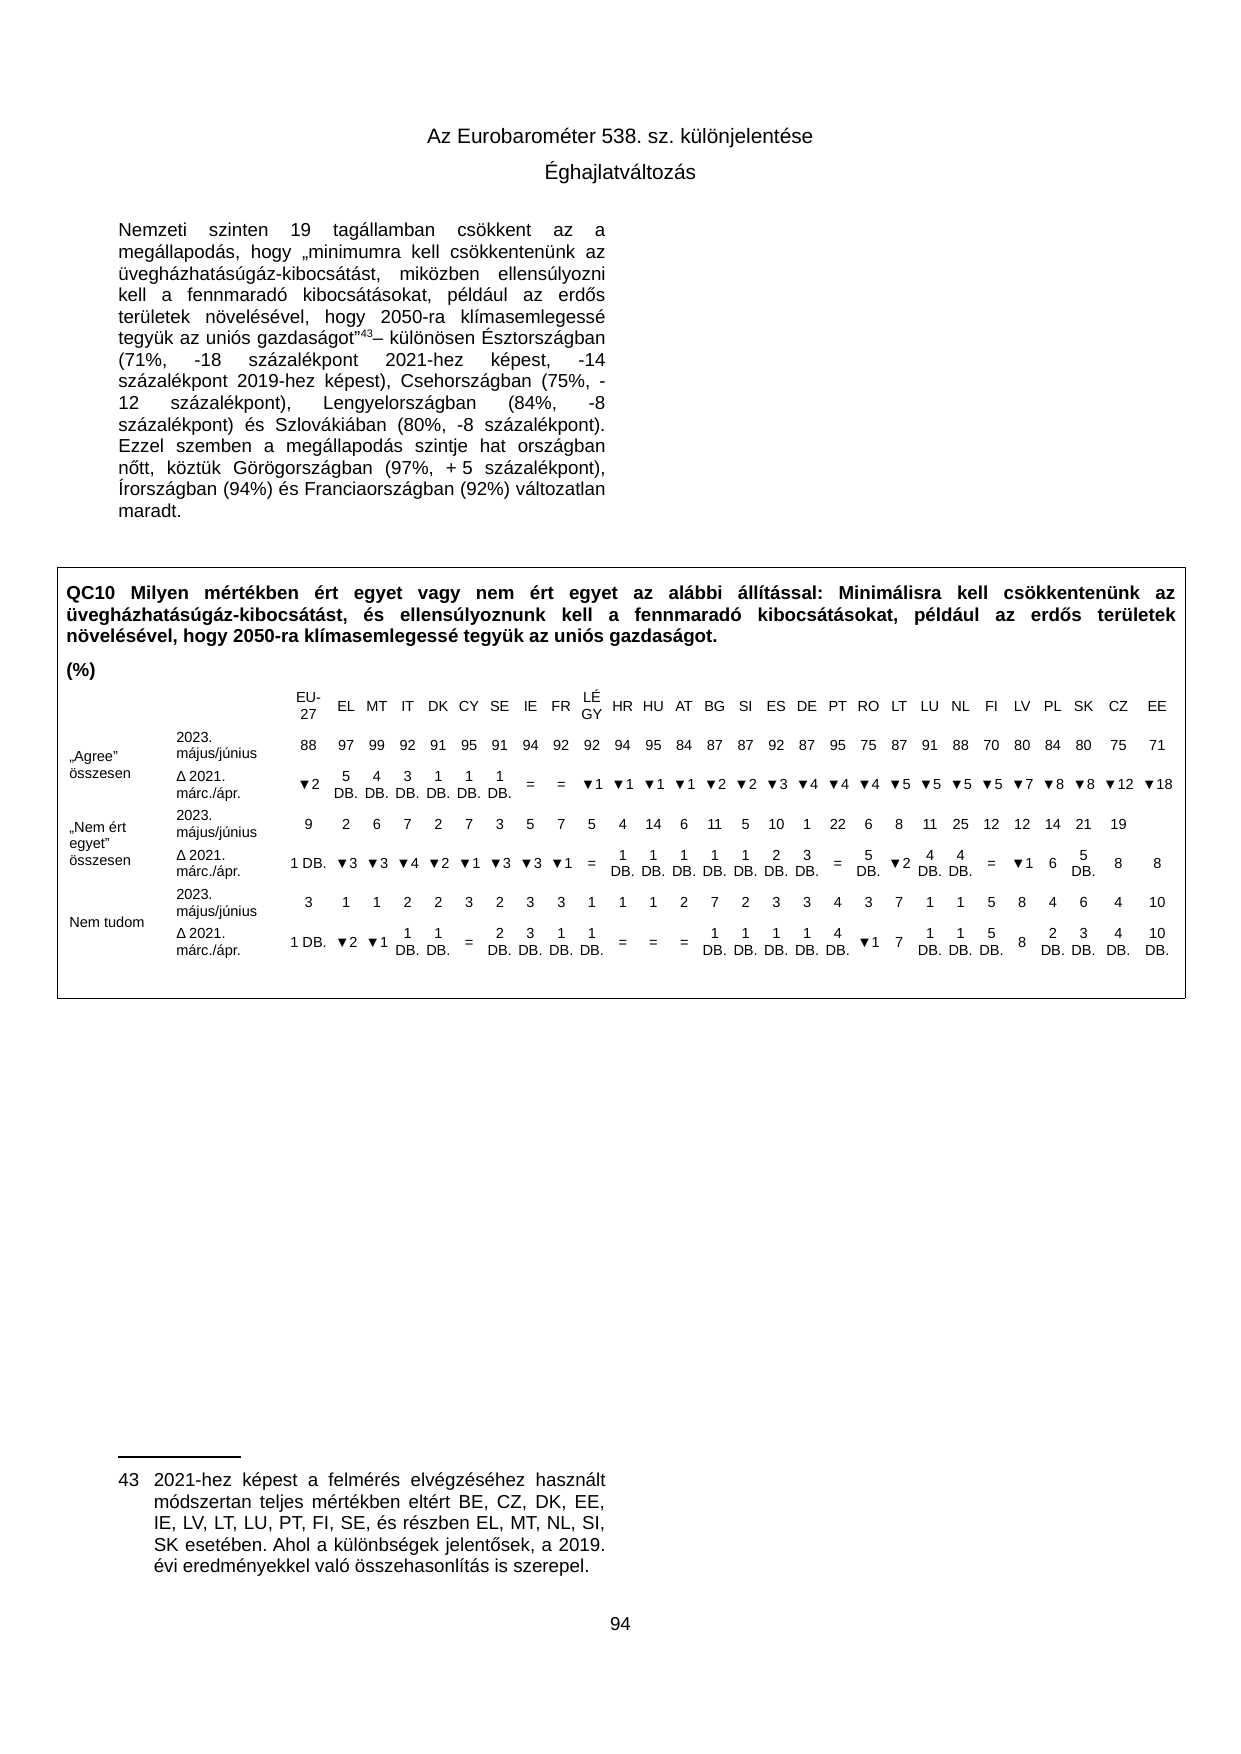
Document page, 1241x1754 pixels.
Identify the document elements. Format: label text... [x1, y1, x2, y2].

table_cell ▼7 [1007, 765, 1037, 804]
table_cell 6 [1037, 844, 1068, 883]
table_cell ▼3 [484, 844, 515, 883]
table_cell 9 [286, 804, 331, 843]
table_cell 92 [392, 725, 423, 765]
table_cell 95 [638, 725, 668, 765]
table_cell ▼4 [791, 765, 822, 804]
table_cell 2 [484, 883, 515, 922]
table_cell 10 DB. [1138, 922, 1176, 962]
table_cell = [976, 844, 1007, 883]
table_header DE [791, 686, 822, 725]
table_cell 1 [331, 883, 361, 922]
table_cell ▼2 [699, 765, 730, 804]
table_cell 4 [607, 804, 638, 843]
table_cell 3 DB. [515, 922, 546, 962]
table_cell ▼8 [1068, 765, 1099, 804]
table_cell 1 DB. [638, 844, 668, 883]
table_cell ▼3 [361, 844, 392, 883]
table_cell 6 [669, 804, 699, 843]
table_cell 87 [884, 725, 914, 765]
table_cell 2 [730, 883, 761, 922]
table_cell 1 DB. [761, 922, 791, 962]
table_cell 2 DB. [761, 844, 791, 883]
table_cell = [669, 922, 699, 962]
table_cell 8 [1007, 883, 1037, 922]
table_cell 1 DB. [392, 922, 423, 962]
table_cell ▼3 [331, 844, 361, 883]
table_cell = [576, 844, 607, 883]
table_header NL [945, 686, 976, 725]
table_cell ▼1 [546, 844, 576, 883]
table_cell 84 [669, 725, 699, 765]
table_header EE [1138, 686, 1176, 725]
table_cell 3 DB. [1068, 922, 1099, 962]
table_cell 10 [761, 804, 791, 843]
table_cell ▼1 [1007, 844, 1037, 883]
table_cell ▼5 [914, 765, 945, 804]
table_cell ▼2 [331, 922, 361, 962]
table_cell ▼8 [1037, 765, 1068, 804]
table_cell ▼4 [392, 844, 423, 883]
table_cell ▼2 [730, 765, 761, 804]
table_cell ▼4 [853, 765, 884, 804]
table_cell 4 DB. [945, 844, 976, 883]
table_cell 7 [546, 804, 576, 843]
table_cell 3 [761, 883, 791, 922]
table_cell ▼1 [853, 922, 884, 962]
table_header ES [761, 686, 791, 725]
table_header CZ [1099, 686, 1138, 725]
table_cell 88 [286, 725, 331, 765]
table_header IT [392, 686, 423, 725]
table_cell 12 [976, 804, 1007, 843]
text Nemzeti szinten 19 tagállamban csökkent az a megállapodás, hogy „minimumra kell csökkentenünk az üvegházhatásúgáz-kibocsátást, miközben ellensúlyozni kell a fennmaradó kibocsátásokat, például az erdős területek növelésével, hogy 2050-ra klímasemlegessé tegyük az uniós gazdaságot”– különösen Észtországban (71%, -18 százalékpont 2021-hez képest, -14 százalékpont 2019-hez képest), Csehországban (75%, -12 százalékpont), Lengyelországban (84%, -8 százalékpont) és Szlovákiában (80%, -8 százalékpont). Ezzel szemben a megállapodás szintje hat országban nőtt, köztük Görögországban (97%, + 5 százalékpont), Írországban (94%) és Franciaországban (92%) változatlan maradt. [118, 219, 605, 521]
table_cell 7 [454, 804, 484, 843]
table_cell 2 [669, 883, 699, 922]
table_header RO [853, 686, 884, 725]
table_header EU-27 [286, 686, 331, 725]
table_cell = [607, 922, 638, 962]
table_cell 14 [638, 804, 668, 843]
table_cell ▼1 [576, 765, 607, 804]
table_cell 8 [1007, 922, 1037, 962]
table_header DK [423, 686, 453, 725]
table_cell ▼3 [515, 844, 546, 883]
table_cell „Agree” összesen [66, 725, 173, 804]
table_cell 3 DB. [791, 844, 822, 883]
table_cell 8 [1138, 844, 1176, 883]
table_cell 5 [576, 804, 607, 843]
table_cell 3 [515, 883, 546, 922]
table_cell 5 [730, 804, 761, 843]
table_header PT [822, 686, 853, 725]
table_cell 1 DB. [286, 922, 331, 962]
table_cell 3 [546, 883, 576, 922]
table_cell [1138, 804, 1176, 843]
table_cell 3 [791, 883, 822, 922]
table_header FR [546, 686, 576, 725]
table_cell 3 DB. [392, 765, 423, 804]
table_cell 6 [853, 804, 884, 843]
table_cell Δ 2021. márc./ápr. [173, 844, 286, 883]
table_cell 99 [361, 725, 392, 765]
table_cell 4 DB. [1099, 922, 1138, 962]
table_cell 80 [1068, 725, 1099, 765]
table_header SI [730, 686, 761, 725]
table_cell ▼5 [884, 765, 914, 804]
table_cell 2 [331, 804, 361, 843]
table_header HU [638, 686, 668, 725]
table_cell 80 [1007, 725, 1037, 765]
table_cell 3 [286, 883, 331, 922]
table_cell 4 DB. [822, 922, 853, 962]
table_cell 6 [361, 804, 392, 843]
table_cell 3 [484, 804, 515, 843]
table_cell 2 DB. [1037, 922, 1068, 962]
table_cell 1 DB. [423, 765, 453, 804]
table_cell 1 DB. [730, 922, 761, 962]
table_header CY [454, 686, 484, 725]
table_cell 87 [791, 725, 822, 765]
table_header [173, 686, 286, 725]
table_cell 2 [392, 883, 423, 922]
table_cell 95 [454, 725, 484, 765]
table_cell 5 DB. [976, 922, 1007, 962]
table_cell 1 DB. [484, 765, 515, 804]
table_cell 4 [822, 883, 853, 922]
table_cell 92 [576, 725, 607, 765]
table_cell 2023. május/június [173, 804, 286, 843]
table_cell ▼2 [884, 844, 914, 883]
table_cell 1 [945, 883, 976, 922]
table_cell ▼2 [286, 765, 331, 804]
table_cell 1 DB. [699, 844, 730, 883]
table_cell Δ 2021. márc./ápr. [173, 922, 286, 962]
table_header IE [515, 686, 546, 725]
table_cell 1 DB. [669, 844, 699, 883]
table_cell ▼5 [976, 765, 1007, 804]
table_cell 7 [392, 804, 423, 843]
table_header SE [484, 686, 515, 725]
table_cell 5 DB. [853, 844, 884, 883]
text (%) [66, 658, 1176, 680]
table_cell = [546, 765, 576, 804]
table_cell 2 DB. [484, 922, 515, 962]
table_header FI [976, 686, 1007, 725]
table_cell 1 [791, 804, 822, 843]
table_header LÉGY [576, 686, 607, 725]
table_cell 22 [822, 804, 853, 843]
table_cell = [638, 922, 668, 962]
table_cell 1 DB. [546, 922, 576, 962]
table_header LU [914, 686, 945, 725]
table_cell 87 [730, 725, 761, 765]
table_cell 1 DB. [576, 922, 607, 962]
table_cell 5 DB. [331, 765, 361, 804]
table_cell ▼2 [423, 844, 453, 883]
table_cell 1 DB. [914, 922, 945, 962]
table_cell 11 [914, 804, 945, 843]
table_cell 91 [423, 725, 453, 765]
table_cell = [454, 922, 484, 962]
table_cell ▼4 [822, 765, 853, 804]
table_cell 8 [884, 804, 914, 843]
table_header [66, 686, 173, 725]
table_cell 94 [607, 725, 638, 765]
table_cell ▼1 [361, 922, 392, 962]
table_header AT [669, 686, 699, 725]
table_cell = [515, 765, 546, 804]
table_cell 2023. május/június [173, 725, 286, 765]
table_cell 3 [454, 883, 484, 922]
table_cell 1 DB. [945, 922, 976, 962]
table_cell 88 [945, 725, 976, 765]
table_cell 92 [761, 725, 791, 765]
table_cell 2 [423, 804, 453, 843]
table_cell 4 [1099, 883, 1138, 922]
table_cell 91 [484, 725, 515, 765]
table_header LT [884, 686, 914, 725]
table_cell 75 [853, 725, 884, 765]
table_cell 1 [914, 883, 945, 922]
table_header BG [699, 686, 730, 725]
table_cell 1 [361, 883, 392, 922]
table_cell 2023. május/június [173, 883, 286, 922]
table_header EL [331, 686, 361, 725]
table_cell 1 [638, 883, 668, 922]
table_cell 75 [1099, 725, 1138, 765]
table_cell 5 [976, 883, 1007, 922]
table_cell 1 DB. [286, 844, 331, 883]
table_cell 14 [1037, 804, 1068, 843]
table_cell 19 [1099, 804, 1138, 843]
text 2021-hez képest a felmérés elvégzéséhez használt módszertan teljes mértékben eltért BE, CZ, DK, EE, IE, LV, LT, LU, PT, FI, SE, és részben EL, MT, NL, SI, SK esetében. Ahol a különbségek jelentősek, a 2019. évi eredményekkel való összehasonlítás is szerepel. [118, 1469, 605, 1577]
table_cell ▼1 [638, 765, 668, 804]
table_cell 70 [976, 725, 1007, 765]
table_cell ▼1 [669, 765, 699, 804]
table_cell 5 [515, 804, 546, 843]
table_cell 5 DB. [1068, 844, 1099, 883]
table_cell Nem tudom [66, 883, 173, 962]
table_cell = [822, 844, 853, 883]
table_cell 1 [576, 883, 607, 922]
table_header MT [361, 686, 392, 725]
table_cell 97 [331, 725, 361, 765]
table_cell 3 [853, 883, 884, 922]
table_cell 7 [884, 883, 914, 922]
table_cell 1 DB. [607, 844, 638, 883]
table_cell 2 [423, 883, 453, 922]
table_cell 87 [699, 725, 730, 765]
table_cell 1 DB. [454, 765, 484, 804]
table_cell ▼18 [1138, 765, 1176, 804]
table_cell 1 DB. [699, 922, 730, 962]
table_cell ▼5 [945, 765, 976, 804]
table_cell 84 [1037, 725, 1068, 765]
table_cell 95 [822, 725, 853, 765]
table_cell 91 [914, 725, 945, 765]
table_cell 92 [546, 725, 576, 765]
table_cell 4 DB. [914, 844, 945, 883]
table_cell 21 [1068, 804, 1099, 843]
table_cell ▼3 [761, 765, 791, 804]
table_cell 1 [607, 883, 638, 922]
table_cell 7 [884, 922, 914, 962]
table_cell 1 DB. [423, 922, 453, 962]
table_cell ▼12 [1099, 765, 1138, 804]
table_cell Δ 2021. márc./ápr. [173, 765, 286, 804]
table_cell 1 DB. [730, 844, 761, 883]
table_header LV [1007, 686, 1037, 725]
table_cell 4 [1037, 883, 1068, 922]
table_header HR [607, 686, 638, 725]
table_cell 71 [1138, 725, 1176, 765]
table_cell ▼1 [454, 844, 484, 883]
table_cell 12 [1007, 804, 1037, 843]
table_cell 1 DB. [791, 922, 822, 962]
table_cell 25 [945, 804, 976, 843]
table_header PL [1037, 686, 1068, 725]
table_cell 10 [1138, 883, 1176, 922]
table_cell 11 [699, 804, 730, 843]
table_cell 6 [1068, 883, 1099, 922]
table_cell 8 [1099, 844, 1138, 883]
table_cell 94 [515, 725, 546, 765]
table_cell ▼1 [607, 765, 638, 804]
text QC10 Milyen mértékben ért egyet vagy nem ért egyet az alábbi állítással: Minimálisra kell csökkentenünk az üvegházhatásúgáz-kibocsátást, és ellensúlyoznunk kell a fennmaradó kibocsátásokat, például az erdős területek növelésével, hogy 2050-ra klímasemlegessé tegyük az uniós gazdaságot. [66, 582, 1176, 647]
table_cell 4 DB. [361, 765, 392, 804]
table_cell „Nem ért egyet” összesen [66, 804, 173, 883]
table_header SK [1068, 686, 1099, 725]
table_cell 7 [699, 883, 730, 922]
